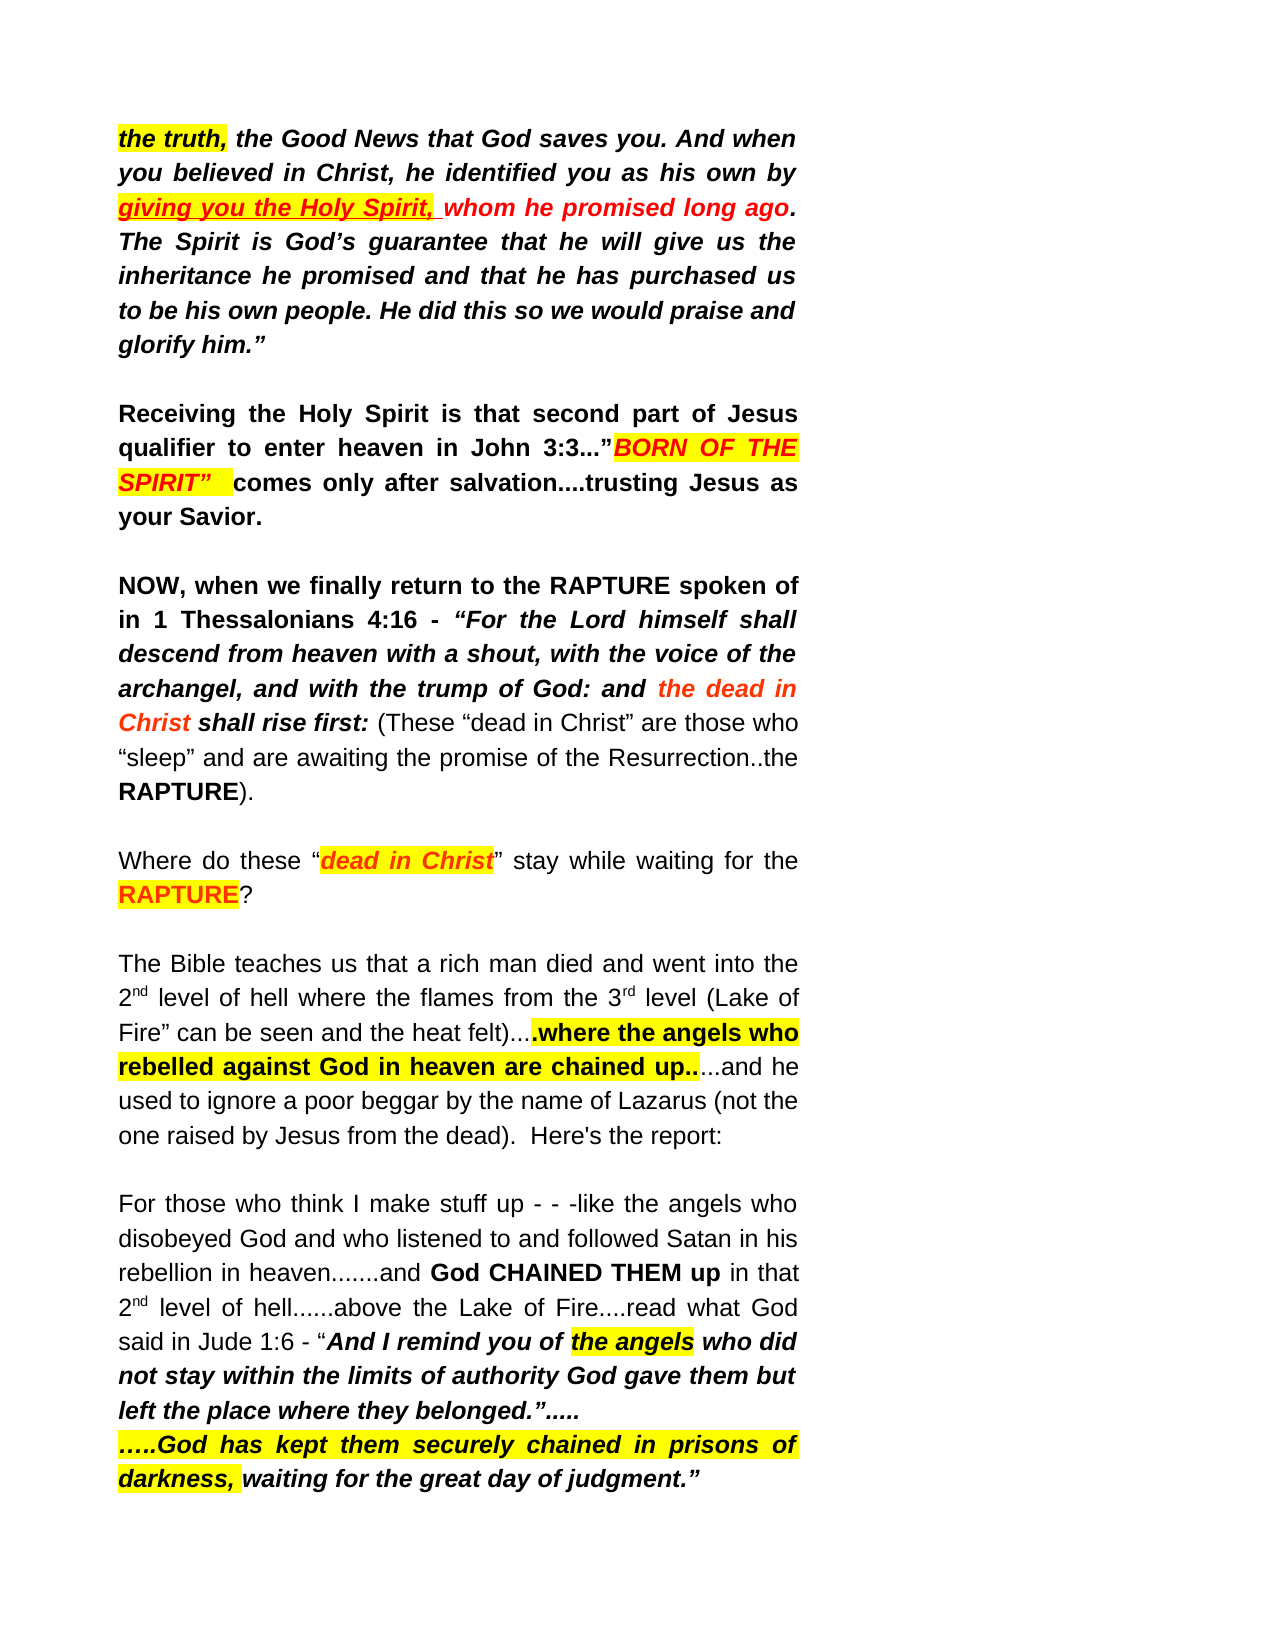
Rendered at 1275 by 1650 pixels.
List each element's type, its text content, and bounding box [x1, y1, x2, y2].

text The Bible teaches us that a rich man died and went into the 2nd level of hell where the flames from the 3rd level (Lake of Fire” can be seen and the heat felt)....where the angels who rebelled against God in heaven are chained up.....and he used to ignore a poor beggar by the name of Lazarus (not the one raised by Jesus from the dead). Here's the report: [118, 943, 799, 1149]
text NOW, when we finally return to the RAPTURE spoken of in 1 Thessalonians 4:16 - “For the Lord himself shall descend from heaven with a shout, with the voice of the archangel, and with the trump of God: and the dead in Christ shall rise first: (These “dead in Christ” are those who “sleep” and are awaiting the promise of the Resurrection..the RAPTURE). [118, 565, 799, 806]
text the truth, the Good News that God saves you. And when you believed in Christ, he identified you as his own by giving you the Holy Spirit, whom he promised long ago. The Spirit is God’s guarantee that he will give us the inheritance he promised and that he has purchased us to be his own people. He did this so we would praise and glorify him.” [118, 118, 799, 359]
text For those who think I make stuff up - - -like the angels who disobeyed God and who listened to and followed Satan in his rebellion in heaven.......and God CHAINED THEM up in that 2nd level of hell......above the Lake of Fire....read what God said in Jude 1:6 - “And I remind you of the angels who did not stay within the limits of authority God gave them but left the place where they belonged.”..... [118, 1184, 799, 1424]
text Where do these “dead in Christ” stay while waiting for the RAPTURE? [118, 840, 799, 909]
text Receiving the Holy Spirit is that second part of Jesus qualifier to enter heaven in John 3:3...”BORN OF THE SPIRIT” comes only after salvation....trusting Jesus as your Savior. [118, 393, 799, 531]
text …..God has kept them securely chained in prisons of darkness, waiting for the great day of judgment.” [118, 1424, 799, 1493]
